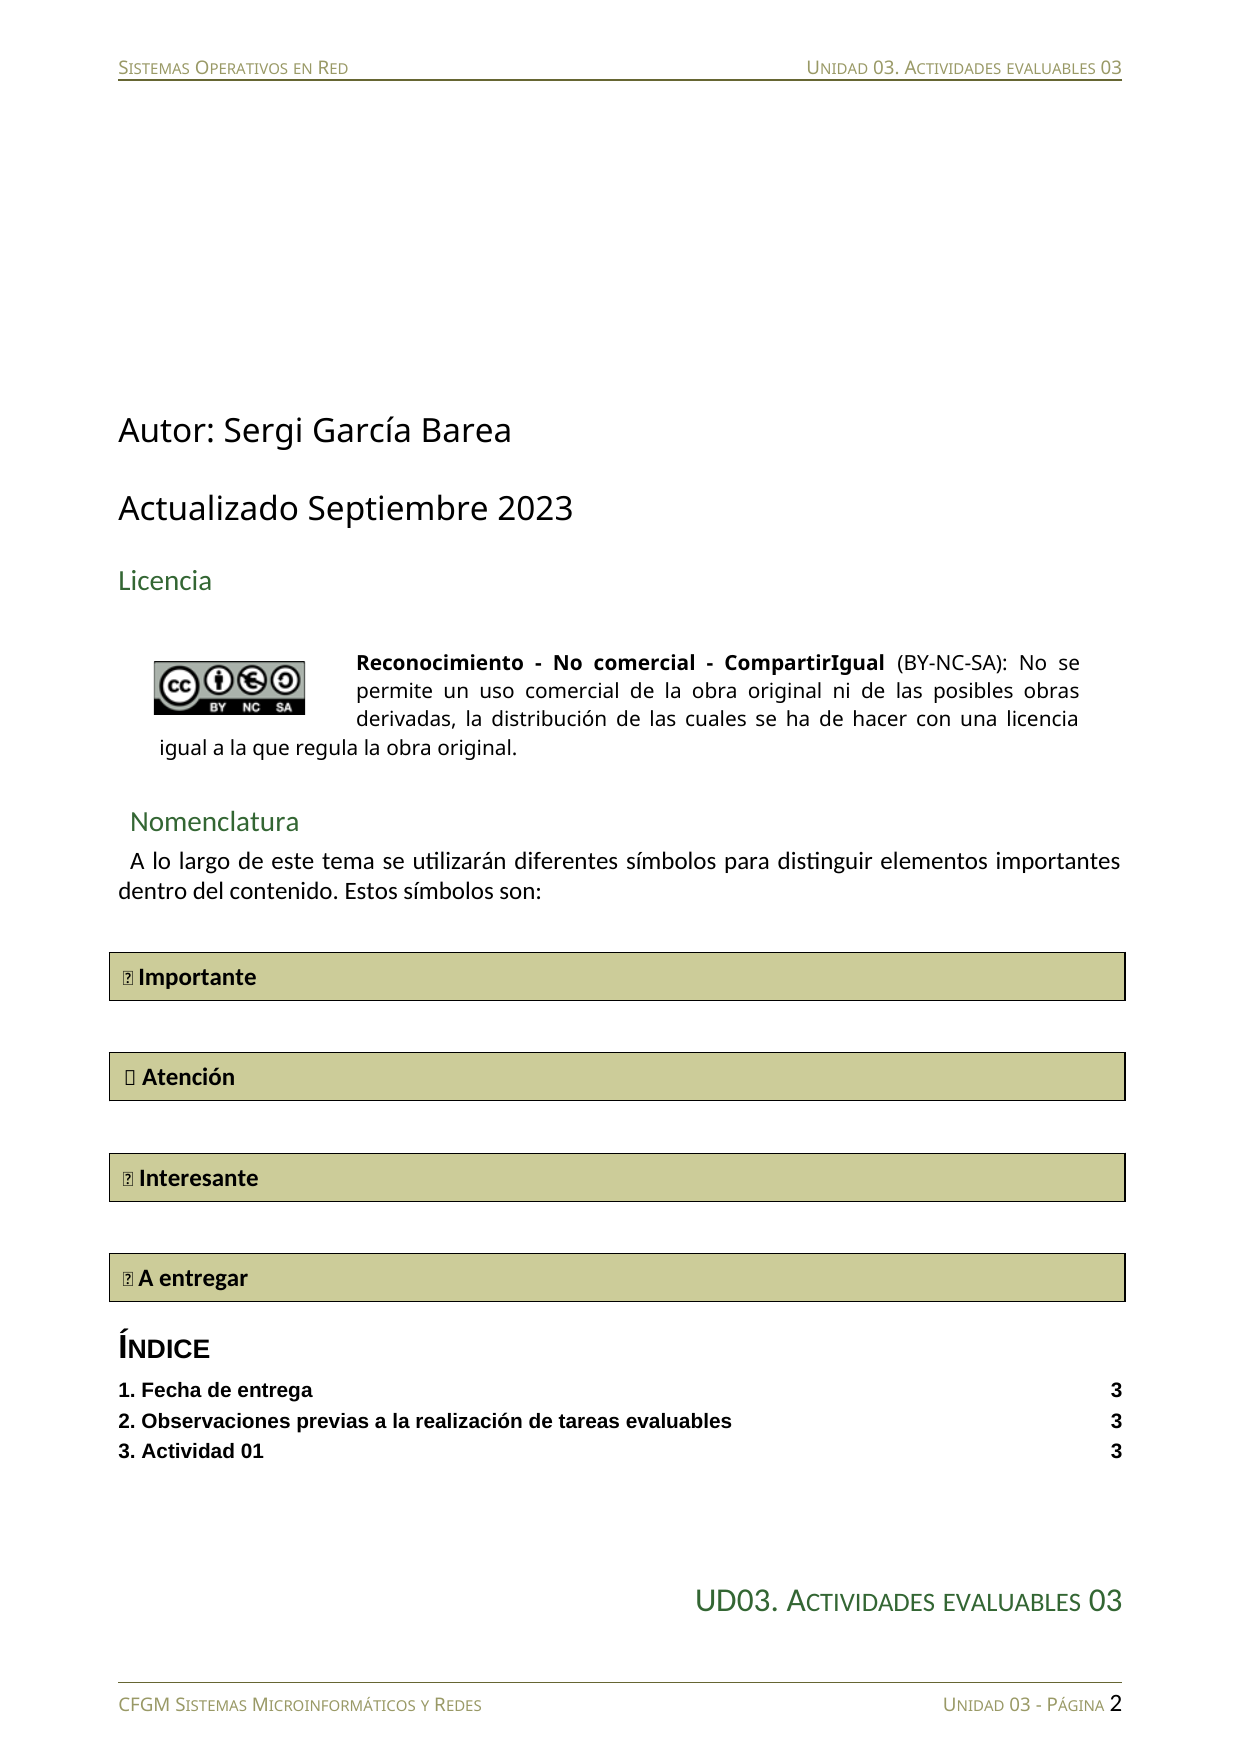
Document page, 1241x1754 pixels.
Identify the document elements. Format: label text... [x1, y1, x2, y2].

picture [153, 661, 306, 715]
text 1. Fecha de entrega 3 [118, 1378, 1122, 1402]
text Actualizado Septiembre 2023 [118, 485, 1122, 530]
text 📖 Importante [110, 953, 1124, 1000]
text Índice [118, 1327, 1122, 1366]
text Reconocimiento - No comercial - CompartirIgual (BY-NC-SA): No se permite un uso comercial de la obra original ni de las posibles obras derivadas, la distribución de las cuales se ha de hacer con una licencia igual a la que regula la obra original. [159, 648, 1080, 761]
text 📕 A entregar [110, 1254, 1124, 1301]
text A lo largo de este tema se utilizarán diferentes símbolos para distinguir elementos importantes dentro del contenido. Estos símbolos son: [118, 845, 1122, 906]
text 💬 Interesante [110, 1154, 1124, 1201]
text 2. Observaciones previas a la realización de tareas evaluables 3 [118, 1408, 1122, 1432]
text Nomenclatura [118, 803, 1122, 838]
text UD03. Actividades evaluables 03 [118, 1579, 1122, 1620]
text ❕ Atención [110, 1053, 1124, 1100]
text Autor: Sergi García Barea [118, 407, 1122, 453]
text Licencia [118, 562, 1122, 598]
text 3. Actividad 01 3 [118, 1439, 1122, 1463]
